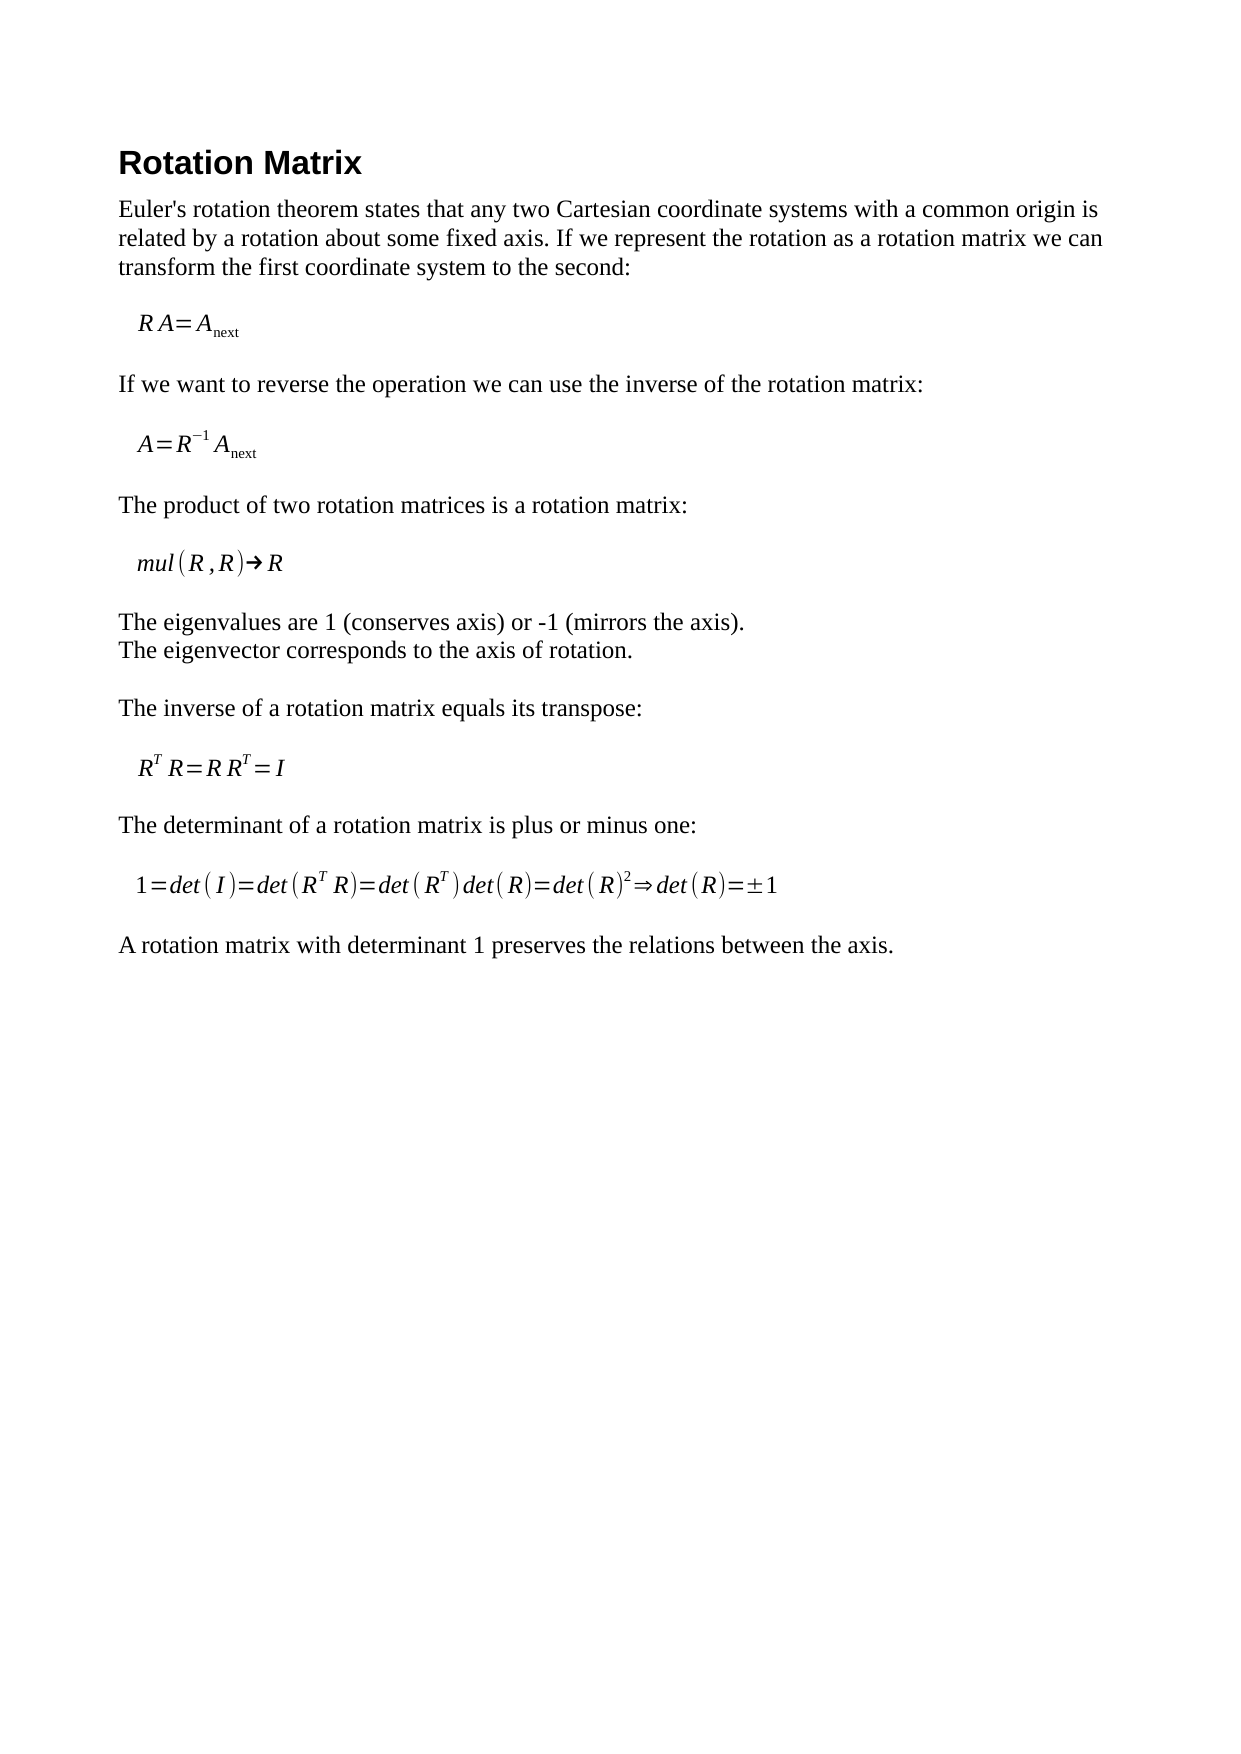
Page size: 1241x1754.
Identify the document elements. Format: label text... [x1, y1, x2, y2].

text The inverse of a rotation matrix equals its transpose: [118, 693, 1122, 722]
text A rotation matrix with determinant 1 preserves the relations between the axis. [118, 868, 1122, 958]
text The determinant of a rotation matrix is plus or minus one: [118, 751, 1122, 839]
text If we want to reverse the operation we can use the inverse of the rotation matrix: [118, 369, 1122, 398]
text The eigenvalues are 1 (conserves axis) or -1 (mirrors the axis). [118, 548, 1122, 636]
text Euler's rotation theorem states that any two Cartesian coordinate systems with a common origin is related by a rotation about some fixed axis. If we represent the rotation as a rotation matrix we can transform the first coordinate system to the second: [118, 194, 1122, 281]
subtitle Rotation Matrix [118, 143, 1122, 182]
text The product of two rotation matrices is a rotation matrix: [118, 427, 1122, 519]
text The eigenvector corresponds to the axis of rotation. [118, 636, 1122, 664]
